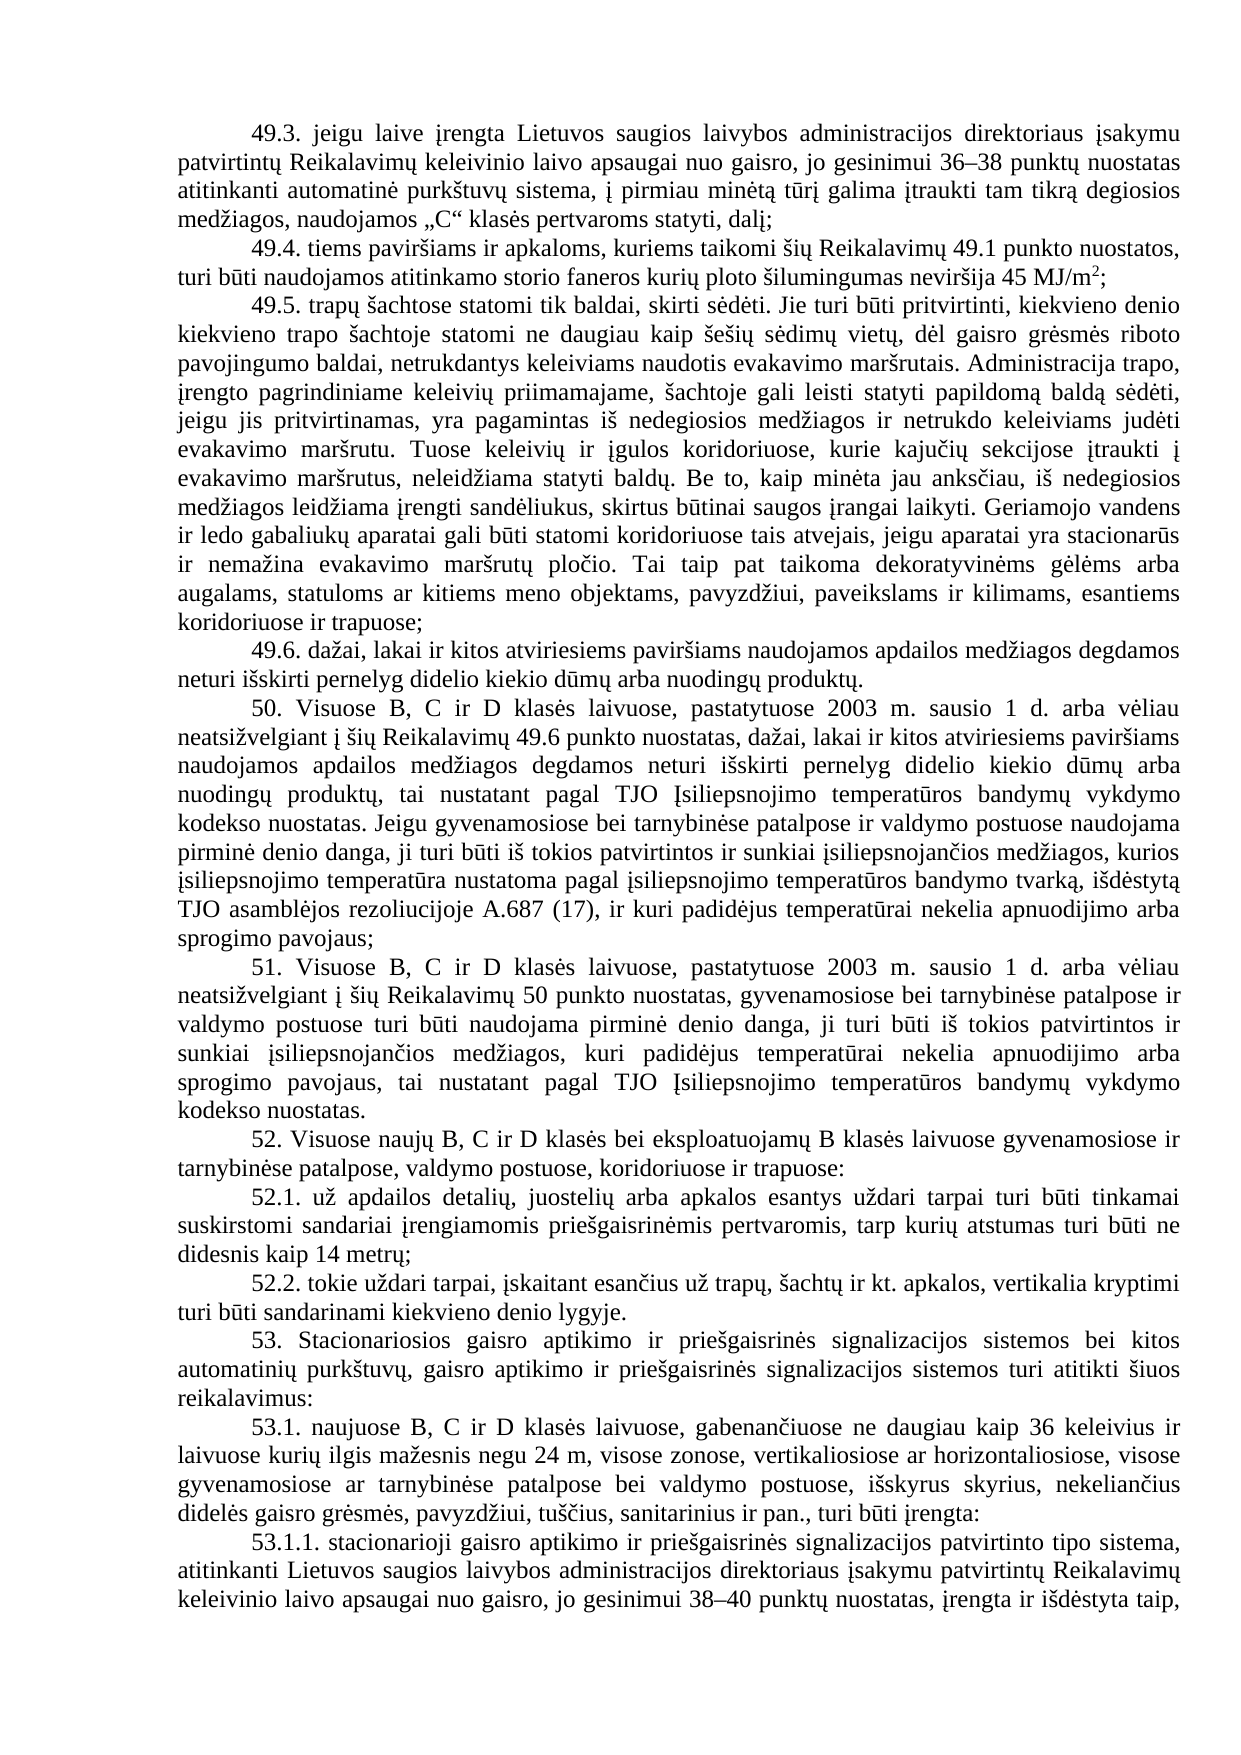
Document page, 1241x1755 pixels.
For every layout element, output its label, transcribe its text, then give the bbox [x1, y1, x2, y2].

text 49.5. trapų šachtose statomi tik baldai, skirti sėdėti. Jie turi būti pritvirtinti, kiekvieno denio kiekvieno trapo šachtoje statomi ne daugiau kaip šešių sėdimų vietų, dėl gaisro grėsmės riboto pavojingumo baldai, netrukdantys keleiviams naudotis evakavimo maršrutais. Administracija trapo, įrengto pagrindiniame keleivių priimamajame, šachtoje gali leisti statyti papildomą baldą sėdėti, jeigu jis pritvirtinamas, yra pagamintas iš nedegiosios medžiagos ir netrukdo keleiviams judėti evakavimo maršrutu. Tuose keleivių ir įgulos koridoriuose, kurie kajučių sekcijose įtraukti į evakavimo maršrutus, neleidžiama statyti baldų. Be to, kaip minėta jau anksčiau, iš nedegiosios medžiagos leidžiama įrengti sandėliukus, skirtus būtinai saugos įrangai laikyti. Geriamojo vandens ir ledo gabaliukų aparatai gali būti statomi koridoriuose tais atvejais, jeigu aparatai yra stacionarūs ir nemažina evakavimo maršrutų pločio. Tai taip pat taikoma dekoratyvinėms gėlėms arba augalams, statuloms ar kitiems meno objektams, pavyzdžiui, paveikslams ir kilimams, esantiems koridoriuose ir trapuose; [177, 291, 1181, 636]
text 52.1. už apdailos detalių, juostelių arba apkalos esantys uždari tarpai turi būti tinkamai suskirstomi sandariai įrengiamomis priešgaisrinėmis pertvaromis, tarp kurių atstumas turi būti ne didesnis kaip 14 metrų; [177, 1182, 1181, 1268]
text 53. Stacionariosios gaisro aptikimo ir priešgaisrinės signalizacijos sistemos bei kitos automatinių purkštuvų, gaisro aptikimo ir priešgaisrinės signalizacijos sistemos turi atitikti šiuos reikalavimus: [177, 1326, 1181, 1412]
text 53.1.1. stacionarioji gaisro aptikimo ir priešgaisrinės signalizacijos patvirtinto tipo sistema, atitinkanti Lietuvos saugios laivybos administracijos direktoriaus įsakymu patvirtintų Reikalavimų keleivinio laivo apsaugai nuo gaisro, jo gesinimui 38–40 punktų nuostatas, įrengta ir išdėstyta taip, [177, 1527, 1181, 1613]
text 52. Visuose naujų B, C ir D klasės bei eksploatuojamų B klasės laivuose gyvenamosiose ir tarnybinėse patalpose, valdymo postuose, koridoriuose ir trapuose: [177, 1124, 1181, 1182]
text 53.1. naujuose B, C ir D klasės laivuose, gabenančiuose ne daugiau kaip 36 keleivius ir laivuose kurių ilgis mažesnis negu 24 m, visose zonose, vertikaliosiose ar horizontaliosiose, visose gyvenamosiose ar tarnybinėse patalpose bei valdymo postuose, išskyrus skyrius, nekeliančius didelės gaisro grėsmės, pavyzdžiui, tuščius, sanitarinius ir pan., turi būti įrengta: [177, 1412, 1181, 1527]
text 49.4. tiems paviršiams ir apkaloms, kuriems taikomi šių Reikalavimų 49.1 punkto nuostatos, turi būti naudojamos atitinkamo storio faneros kurių ploto šilumingumas neviršija 45 MJ/m2; [177, 233, 1181, 291]
text 50. Visuose B, C ir D klasės laivuose, pastatytuose 2003 m. sausio 1 d. arba vėliau neatsižvelgiant į šių Reikalavimų 49.6 punkto nuostatas, dažai, lakai ir kitos atviriesiems paviršiams naudojamos apdailos medžiagos degdamos neturi išskirti pernelyg didelio kiekio dūmų arba nuodingų produktų, tai nustatant pagal TJO Įsiliepsnojimo temperatūros bandymų vykdymo kodekso nuostatas. Jeigu gyvenamosiose bei tarnybinėse patalpose ir valdymo postuose naudojama pirminė denio danga, ji turi būti iš tokios patvirtintos ir sunkiai įsiliepsnojančios medžiagos, kurios įsiliepsnojimo temperatūra nustatoma pagal įsiliepsnojimo temperatūros bandymo tvarką, išdėstytą TJO asamblėjos rezoliucijoje A.687 (17), ir kuri padidėjus temperatūrai nekelia apnuodijimo arba sprogimo pavojaus; [177, 693, 1181, 952]
text 49.3. jeigu laive įrengta Lietuvos saugios laivybos administracijos direktoriaus įsakymu patvirtintų Reikalavimų keleivinio laivo apsaugai nuo gaisro, jo gesinimui 36–38 punktų nuostatas atitinkanti automatinė purkštuvų sistema, į pirmiau minėtą tūrį galima įtraukti tam tikrą degiosios medžiagos, naudojamos „C“ klasės pertvaroms statyti, dalį; [177, 118, 1181, 233]
text 49.6. dažai, lakai ir kitos atviriesiems paviršiams naudojamos apdailos medžiagos degdamos neturi išskirti pernelyg didelio kiekio dūmų arba nuodingų produktų. [177, 636, 1181, 693]
text 51. Visuose B, C ir D klasės laivuose, pastatytuose 2003 m. sausio 1 d. arba vėliau neatsižvelgiant į šių Reikalavimų 50 punkto nuostatas, gyvenamosiose bei tarnybinėse patalpose ir valdymo postuose turi būti naudojama pirminė denio danga, ji turi būti iš tokios patvirtintos ir sunkiai įsiliepsnojančios medžiagos, kuri padidėjus temperatūrai nekelia apnuodijimo arba sprogimo pavojaus, tai nustatant pagal TJO Įsiliepsnojimo temperatūros bandymų vykdymo kodekso nuostatas. [177, 952, 1181, 1124]
text 52.2. tokie uždari tarpai, įskaitant esančius už trapų, šachtų ir kt. apkalos, vertikalia kryptimi turi būti sandarinami kiekvieno denio lygyje. [177, 1268, 1181, 1326]
